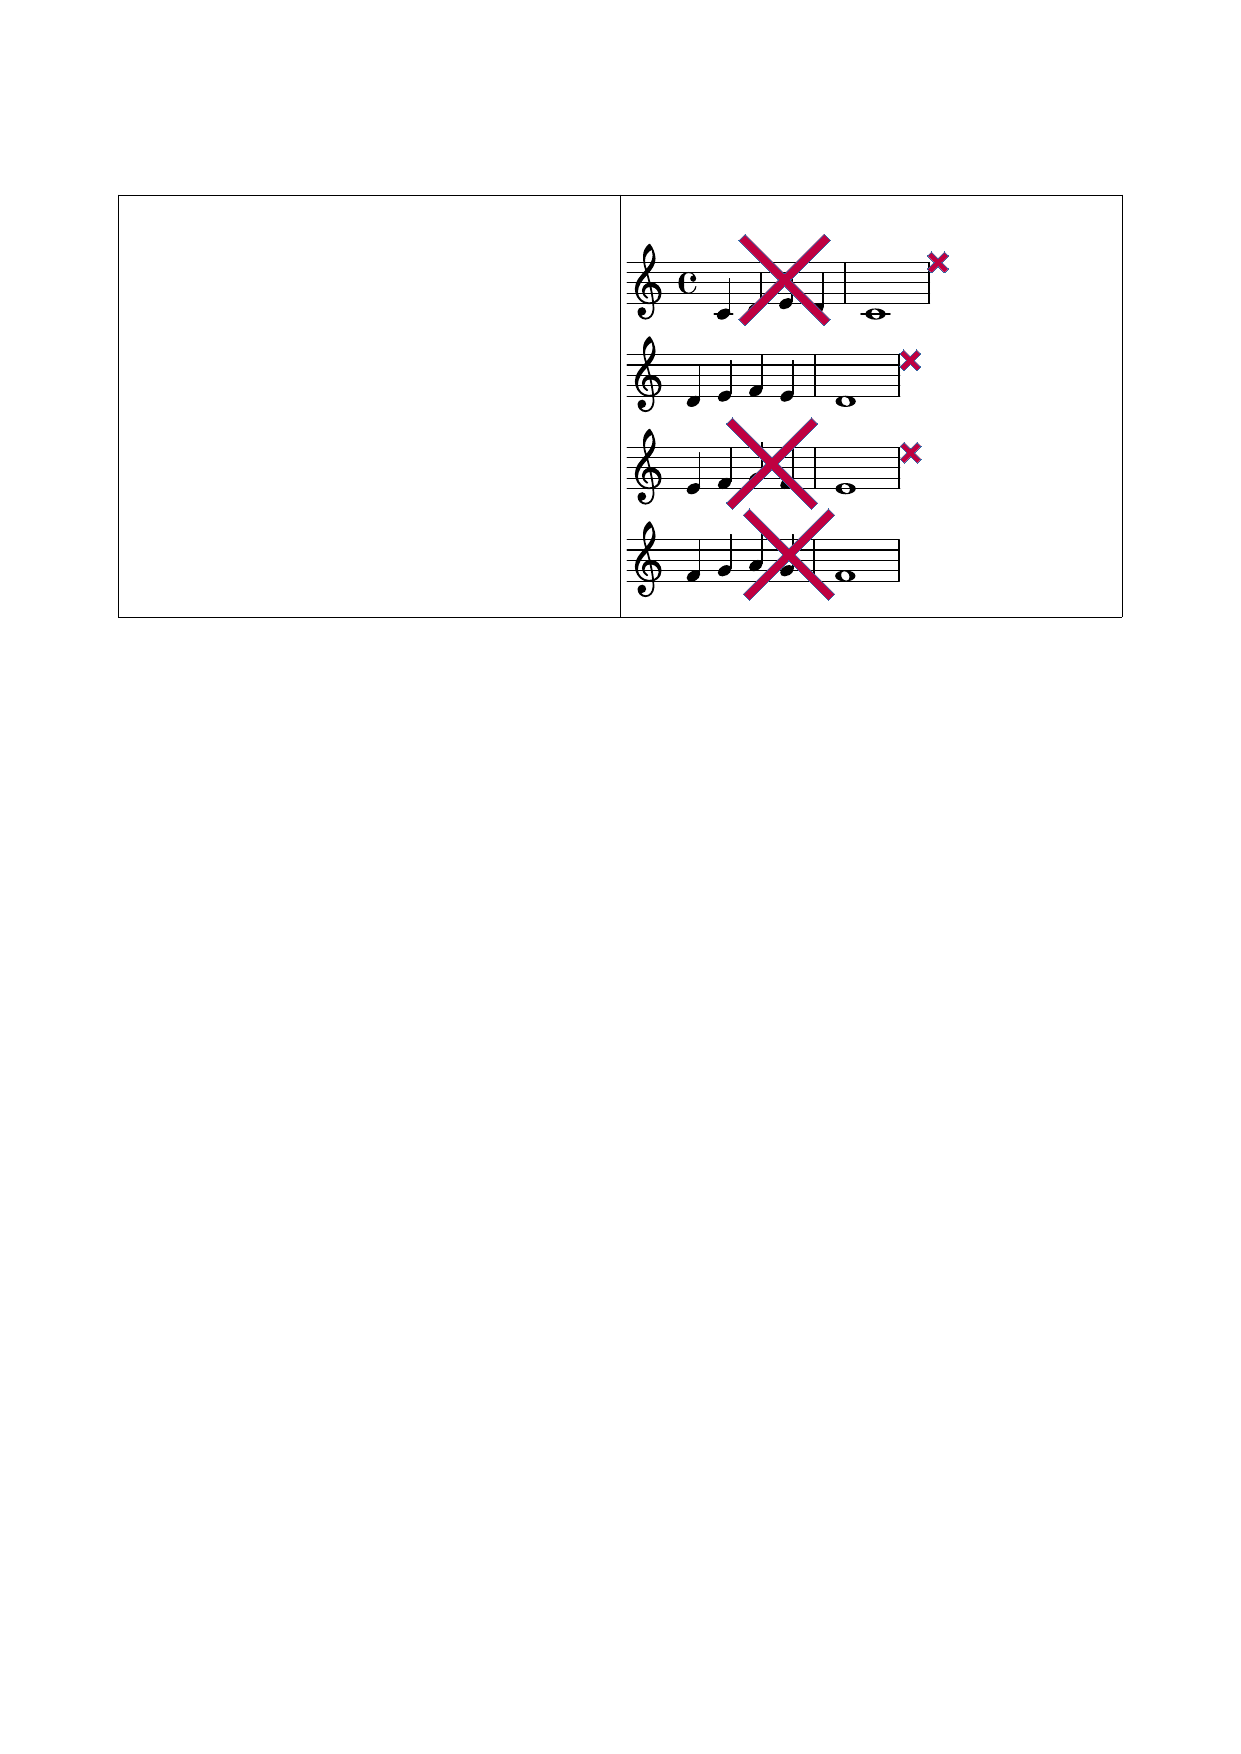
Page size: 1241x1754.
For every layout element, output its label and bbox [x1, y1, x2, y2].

table_header [119, 196, 620, 617]
table_header [621, 196, 1122, 617]
